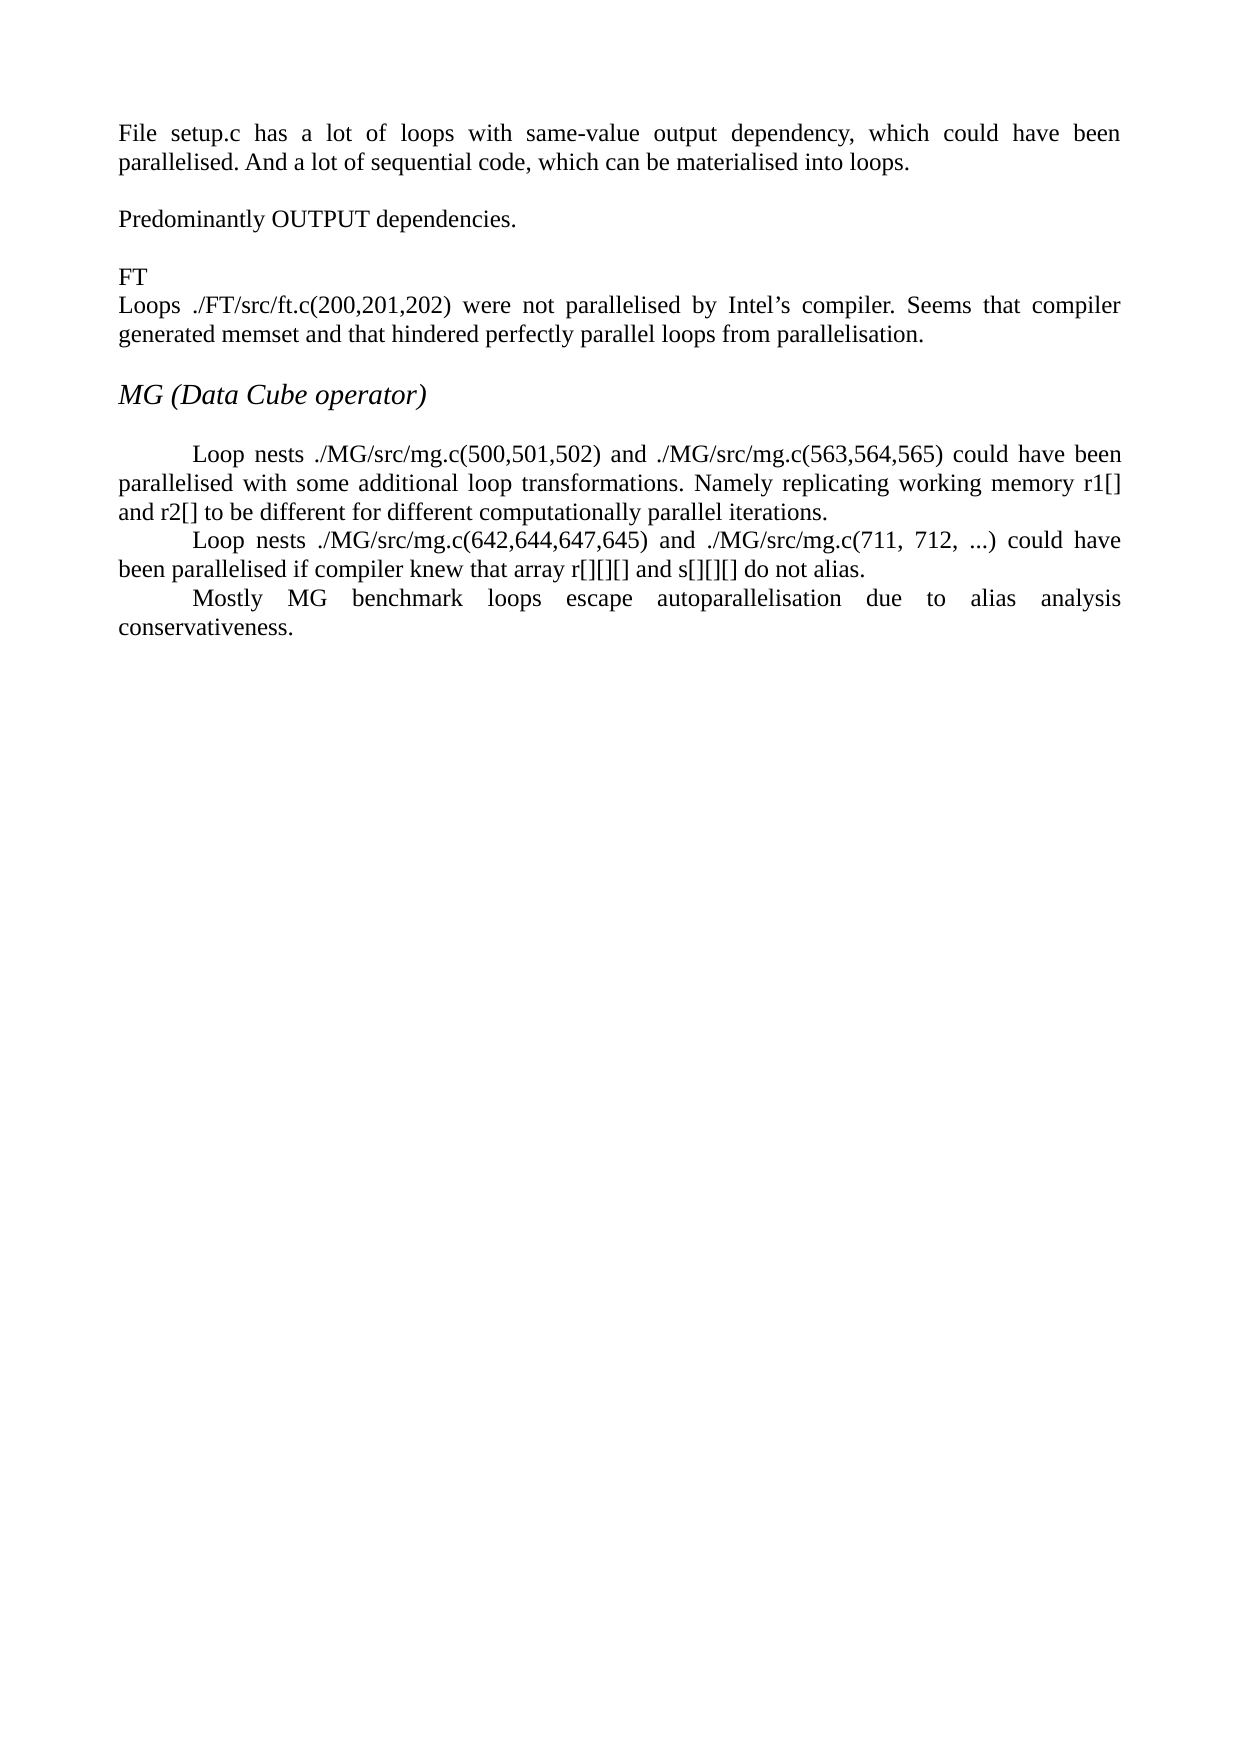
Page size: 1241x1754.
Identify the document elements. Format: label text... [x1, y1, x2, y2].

text MG (Data Cube operator) [118, 377, 1122, 410]
text Loop nests ./MG/src/mg.c(642,644,647,645) and ./MG/src/mg.c(711, 712, ...) could have been parallelised if compiler knew that array r[][][] and s[][][] do not alias. [118, 525, 1122, 583]
text File setup.c has a lot of loops with same-value output dependency, which could have been parallelised. And a lot of sequential code, which can be materialised into loops. [118, 118, 1122, 176]
text Loop nests ./MG/src/mg.c(500,501,502) and ./MG/src/mg.c(563,564,565) could have been parallelised with some additional loop transformations. Namely replicating working memory r1[] and r2[] to be different for different computationally parallel iterations. [118, 439, 1122, 525]
text FT [118, 262, 1122, 291]
text Mostly MG benchmark loops escape autoparallelisation due to alias analysis conservativeness. [118, 583, 1122, 640]
text Loops ./FT/src/ft.c(200,201,202) were not parallelised by Intel’s compiler. Seems that compiler generated memset and that hindered perfectly parallel loops from parallelisation. [118, 291, 1122, 348]
text Predominantly OUTPUT dependencies. [118, 204, 1122, 233]
